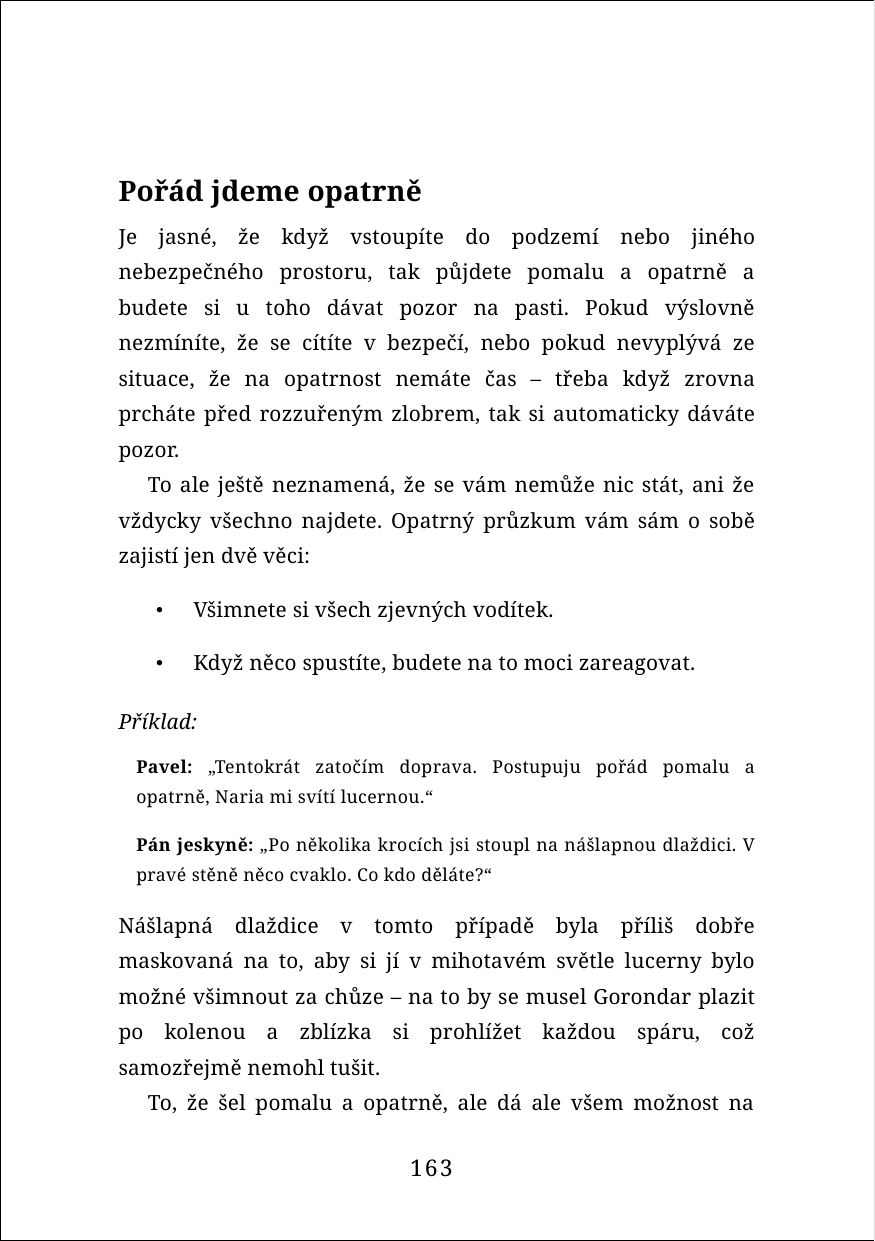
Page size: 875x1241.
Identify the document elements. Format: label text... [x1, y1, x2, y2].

text Pavel: „Tentokrát zatočím doprava. Postupuju pořád pomalu a opatrně, Naria mi svítí lucernou.“ [136, 754, 756, 809]
text Příklad: [118, 707, 756, 736]
text Je jasné, že když vstoupíte do podzemí nebo jiného nebezpečného prostoru, tak půjdete pomalu a opatrně a budete si u toho dávat pozor na pasti. Pokud výslovně nezmíníte, že se cítíte v bezpečí, nebo pokud nevyplývá ze situace, že na opatrnost nemáte čas – třeba když zrovna prcháte před rozzuřeným zlobrem, tak si automaticky dáváte pozor. To ale ještě neznamená, že se vám nemůže nic stát, ani že vždycky všechno najdete. Opatrný průzkum vám sám o sobě zajistí jen dvě věci: [118, 222, 756, 570]
list Všimnete si všech zjevných vodítek. [156, 595, 756, 623]
text Nášlapná dlaždice v tomto případě byla příliš dobře maskovaná na to, aby si jí v mihotavém světle lucerny bylo možné všimnout za chůze – na to by se musel Gorondar plazit po kolenou a zblízka si prohlížet každou spáru, což samozřejmě nemohl tušit. To, že šel pomalu a opatrně, ale dá ale všem možnost na [118, 911, 756, 1117]
list Když něco spustíte, budete na to moci zareagovat. [156, 648, 756, 676]
subtitle Pořád jdeme opatrně [118, 172, 756, 210]
text Pán jeskyně: „Po několika krocích jsi stoupl na nášlapnou dlaždici. V pravé stěně něco cvaklo. Co kdo děláte?“ [136, 833, 756, 887]
